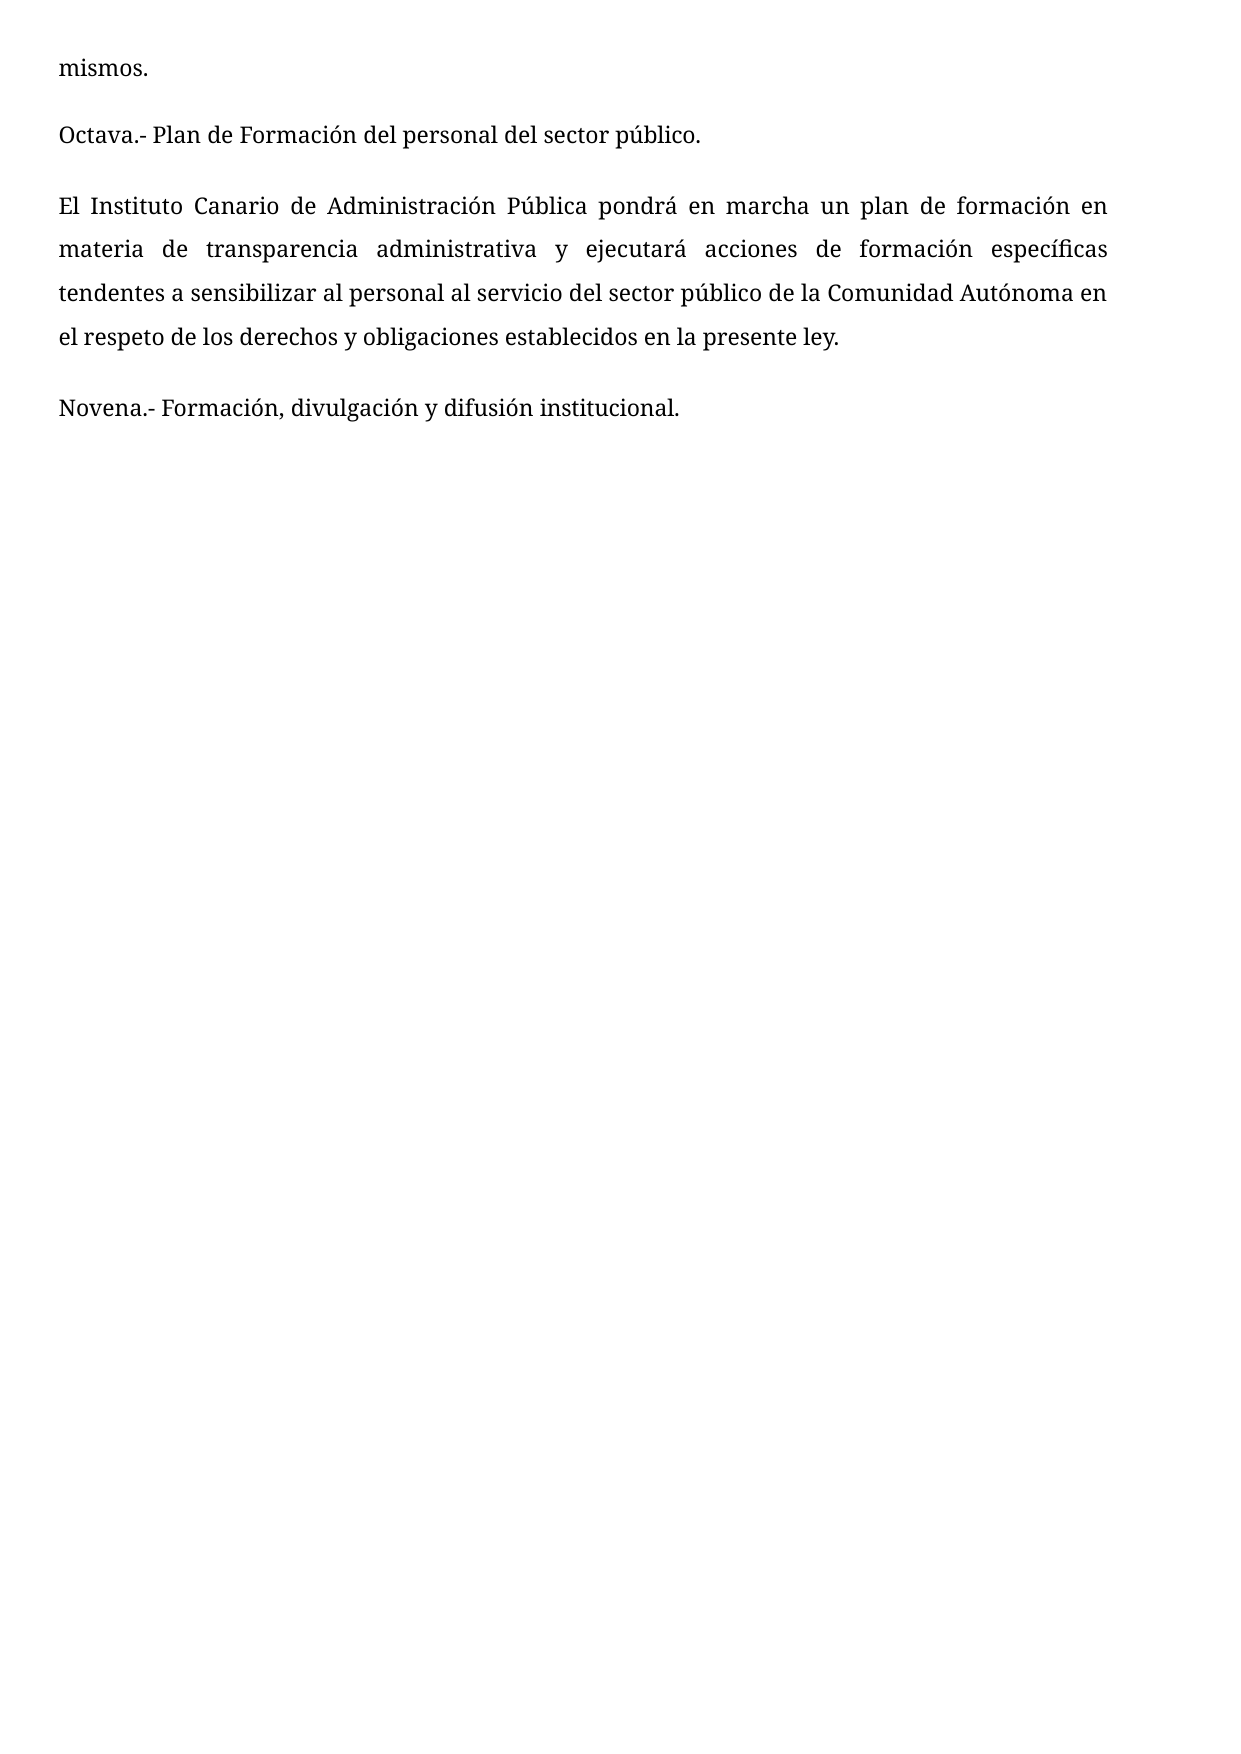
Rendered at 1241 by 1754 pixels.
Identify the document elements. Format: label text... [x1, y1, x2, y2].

text Octava.- Plan de Formación del personal del sector público. [58, 118, 1121, 150]
list mismos. [58, 52, 1109, 83]
text Novena.- Formación, divulgación y difusión institucional. [58, 392, 1121, 423]
text El Instituto Canario de Administración Pública pondrá en marcha un plan de formación en materia de transparencia administrativa y ejecutará acciones de formación específicas tendentes a sensibilizar al personal al servicio del sector público de la Comunidad Autónoma en el respeto de los derechos y obligaciones establecidos en la presente ley. [58, 190, 1109, 352]
